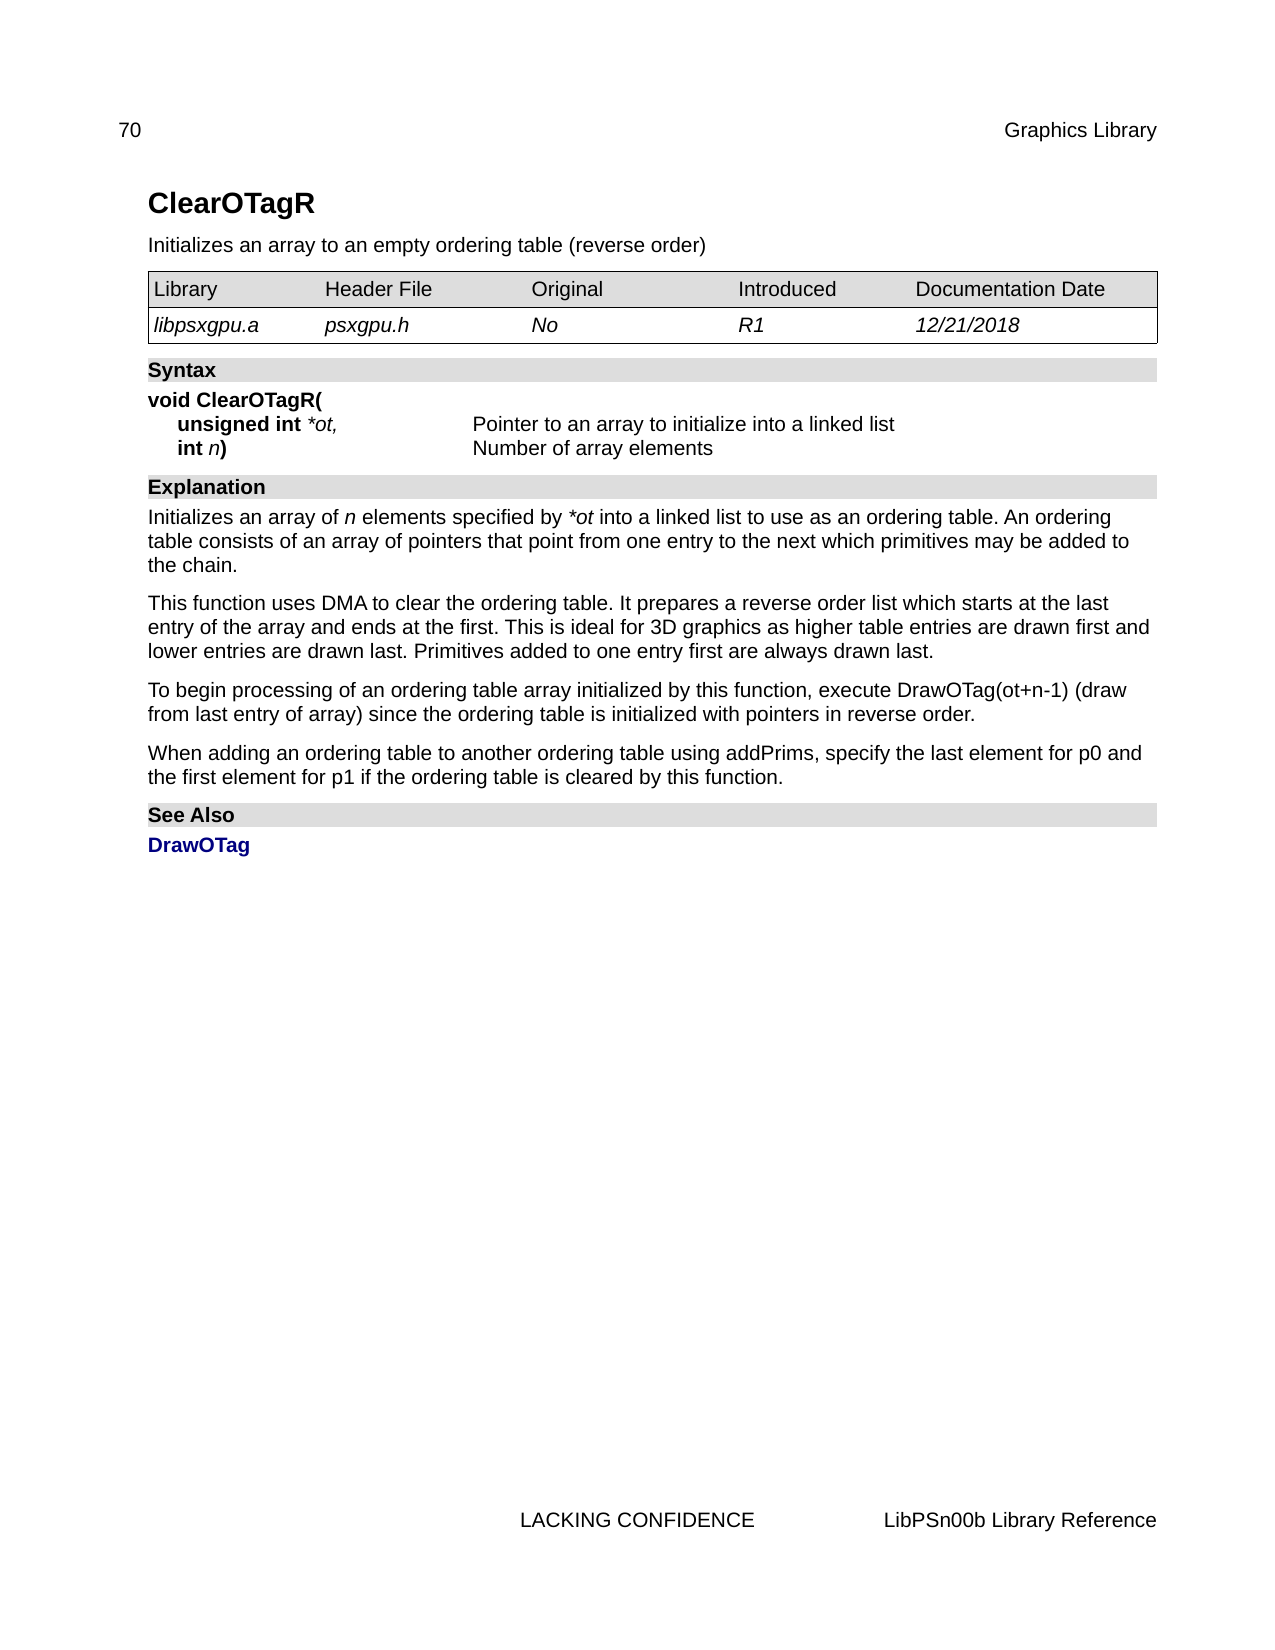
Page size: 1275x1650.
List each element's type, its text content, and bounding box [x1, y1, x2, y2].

text unsigned int *ot, Pointer to an array to initialize into a linked list [148, 412, 1157, 436]
subtitle ClearOTagR [148, 186, 1157, 220]
text void ClearOTagR( [148, 388, 1157, 412]
text This function uses DMA to clear the ordering table. It prepares a reverse order list which starts at the last entry of the array and ends at the first. This is ideal for 3D graphics as higher table entries are drawn first and lower entries are drawn last. Primitives added to one entry first are always drawn last. [148, 591, 1157, 663]
subtitle See Also [148, 803, 1157, 827]
text libpsxgpu.a psxgpu.h No R1 12/21/2018 [149, 308, 1157, 343]
text To begin processing of an ordering table array initialized by this function, execute DrawOTag(ot+n-1) (draw from last entry of array) since the ordering table is initialized with pointers in reverse order. [148, 678, 1157, 726]
text DrawOTag [148, 833, 1157, 857]
subtitle Syntax [148, 358, 1157, 382]
text Initializes an array to an empty ordering table (reverse order) [148, 232, 1157, 256]
subtitle Explanation [148, 475, 1157, 499]
text int n) Number of array elements [148, 436, 1157, 460]
text When adding an ordering table to another ordering table using addPrims, specify the last element for p0 and the first element for p1 if the ordering table is cleared by this function. [148, 741, 1157, 788]
text Library Header File Original Introduced Documentation Date [149, 272, 1157, 307]
text Initializes an array of n elements specified by *ot into a linked list to use as an ordering table. An ordering table consists of an array of pointers that point from one entry to the next which primitives may be added to the chain. [148, 504, 1157, 576]
